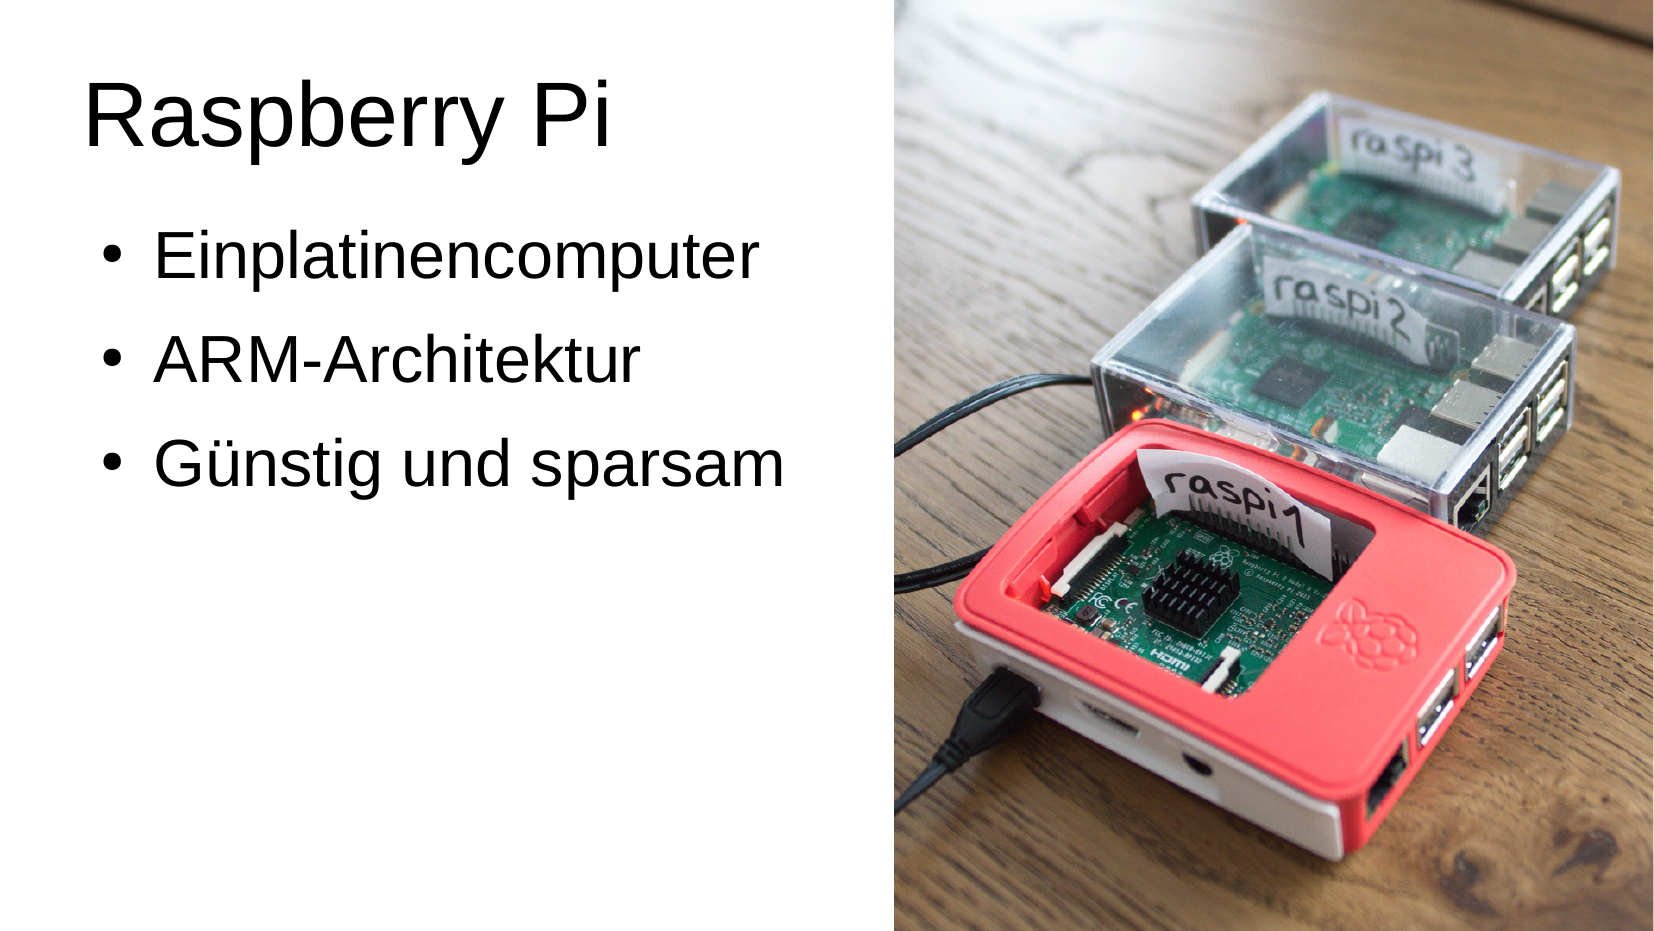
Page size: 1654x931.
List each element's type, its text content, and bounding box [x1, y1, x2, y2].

list Einplatinencomputer ARM-Architektur Günstig und sparsam [82, 217, 886, 758]
title Raspberry Pi [82, 37, 875, 193]
picture [894, 0, 1654, 931]
